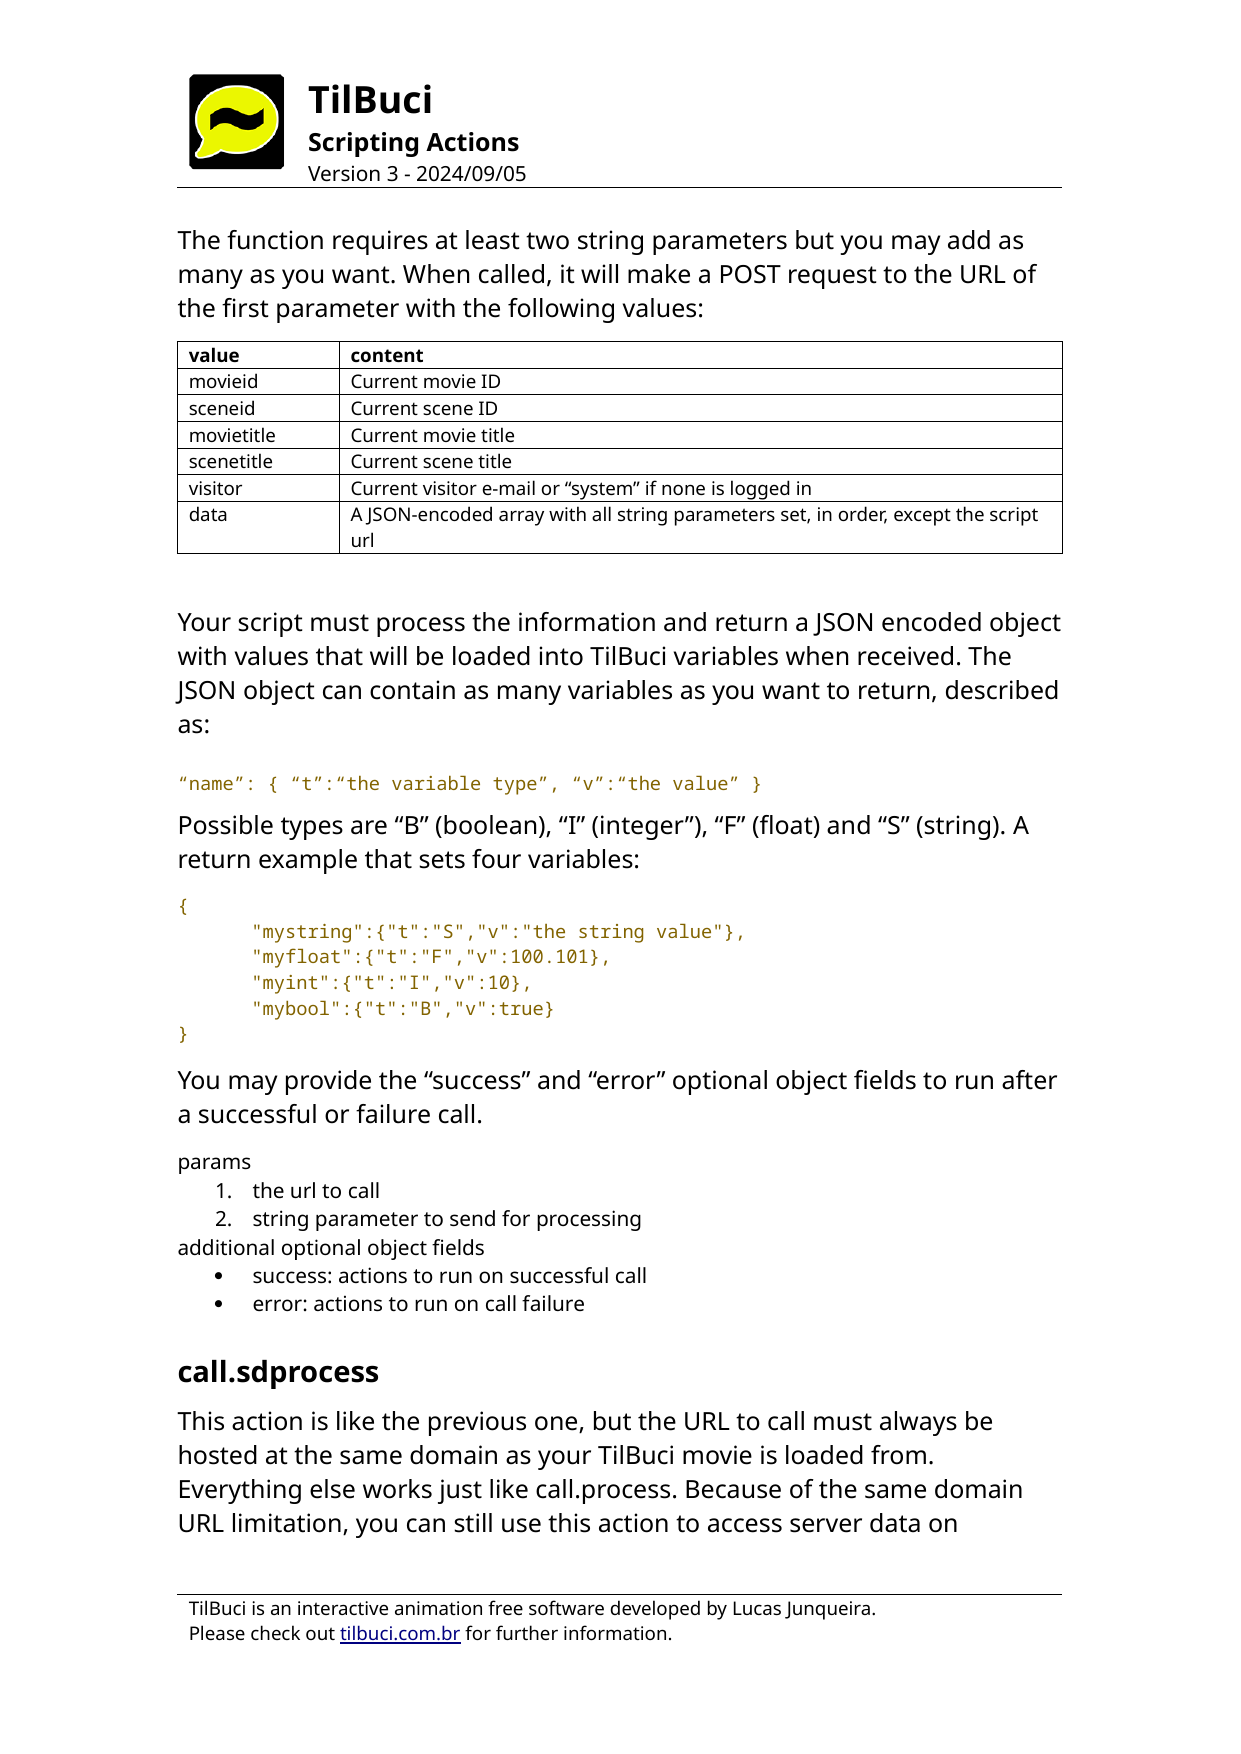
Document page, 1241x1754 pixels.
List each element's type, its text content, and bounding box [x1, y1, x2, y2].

table_header value [178, 342, 339, 368]
list error: actions to run on call failure [215, 1289, 1063, 1318]
table_header content [340, 342, 1062, 368]
list } [177, 1020, 1063, 1046]
subtitle call.sdprocess [177, 1351, 1063, 1391]
list string parameter to send for processing [215, 1204, 1063, 1233]
list { [177, 893, 1063, 918]
text The function requires at least two string parameters but you may add as many as you want. When called, it will make a POST request to the URL of the first parameter with the following values: [177, 222, 1063, 324]
list "myfloat":{"t":"F","v":100.101}, [177, 944, 1063, 969]
list additional optional object fields [177, 1233, 1063, 1261]
list "mybool":{"t":"B","v":true} [177, 995, 1063, 1020]
table_cell movieid [178, 369, 339, 394]
table_cell sceneid [178, 395, 339, 421]
table_cell Current visitor e-mail or “system” if none is logged in [340, 475, 1062, 501]
text “name”: { “t”:“the variable type”, “v”:“the value” } [177, 770, 1063, 795]
list success: actions to run on successful call [215, 1261, 1063, 1289]
text This action is like the previous one, but the URL to call must always be hosted at the same domain as your TilBuci movie is loaded from. Everything else works just like call.process. Because of the same domain URL limitation, you can still use this action to access server data on [177, 1403, 1063, 1540]
table_cell scenetitle [178, 449, 339, 474]
table_cell A JSON-encoded array with all string parameters set, in order, except the script url [340, 502, 1062, 553]
table_cell movietitle [178, 422, 339, 447]
text Possible types are “B” (boolean), “I” (integer”), “F” (float) and “S” (string). A return example that sets four variables: [177, 808, 1063, 876]
list params [177, 1147, 1063, 1176]
list "myint":{"t":"I","v":10}, [177, 969, 1063, 995]
list the url to call [215, 1176, 1063, 1204]
table_cell Current scene title [340, 449, 1062, 474]
table_cell Current scene ID [340, 395, 1062, 421]
table_cell visitor [178, 475, 339, 501]
table_cell data [178, 502, 339, 553]
list "mystring":{"t":"S","v":"the string value"}, [177, 918, 1063, 944]
table_cell Current movie title [340, 422, 1062, 447]
text You may provide the “success” and “error” optional object fields to run after a successful or failure call. [177, 1062, 1063, 1131]
text Your script must process the information and return a JSON encoded object with values that will be loaded into TilBuci variables when received. The JSON object can contain as many variables as you want to return, described as: [177, 604, 1063, 741]
table_cell Current movie ID [340, 369, 1062, 394]
